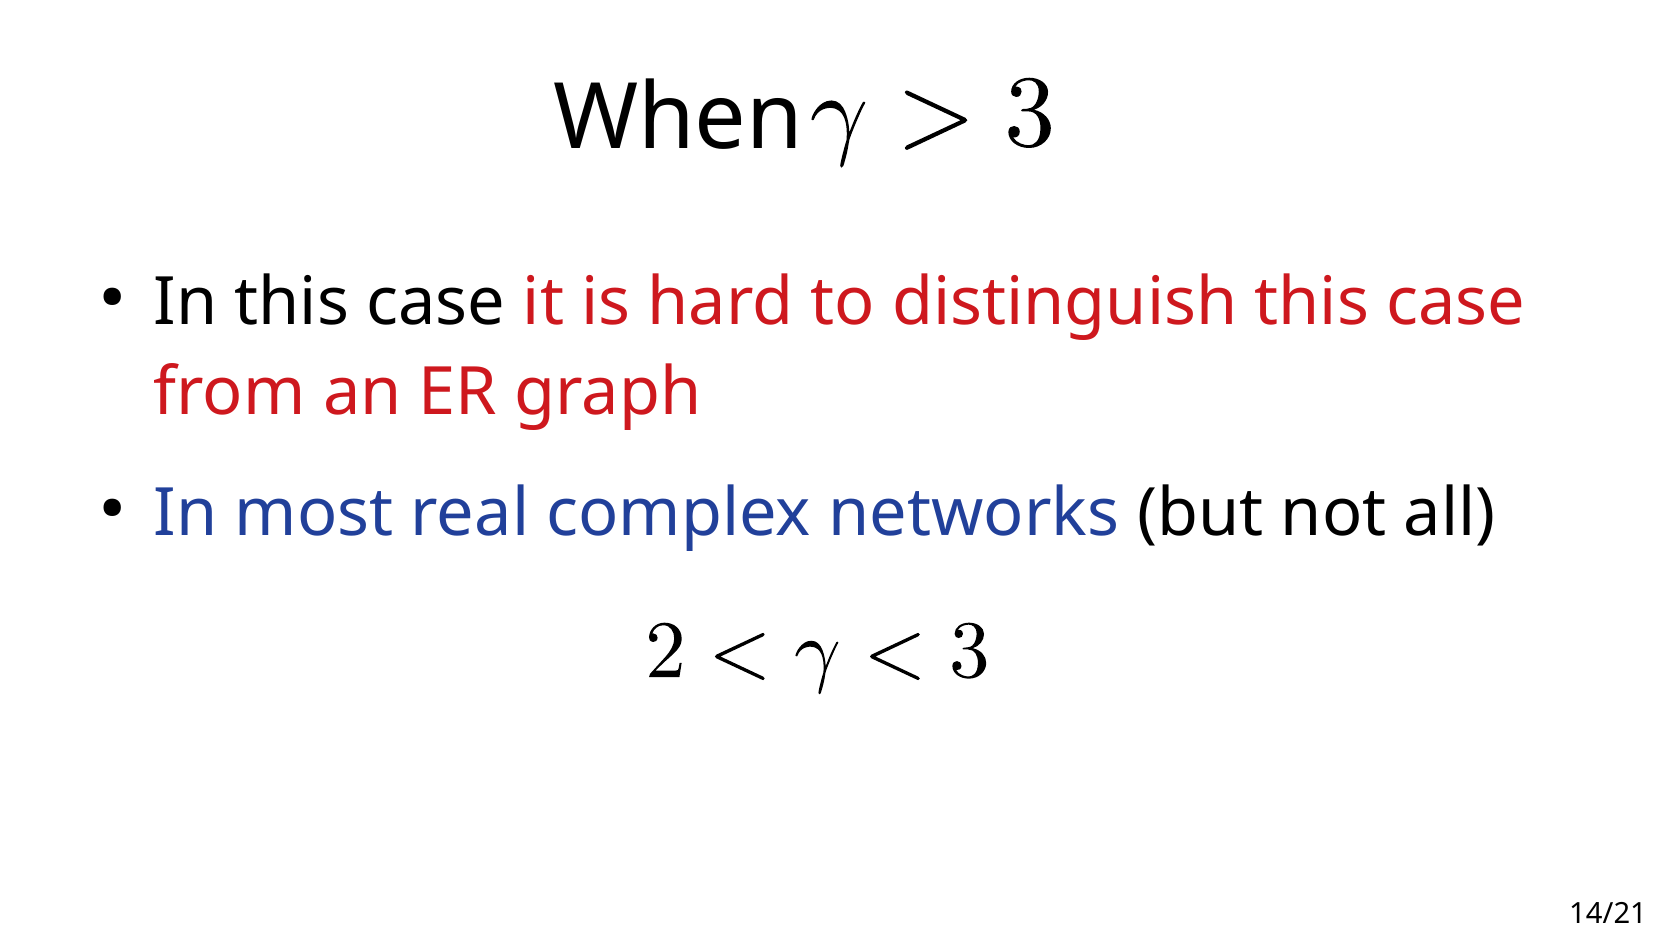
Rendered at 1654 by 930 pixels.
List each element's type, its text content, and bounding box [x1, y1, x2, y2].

list In this case it is hard to distinguish this case from an ER graph In most real complex networks (but not all) [82, 252, 1571, 793]
title When [5, 1, 1494, 225]
text_box [809, 77, 1056, 168]
text_box [645, 622, 990, 695]
